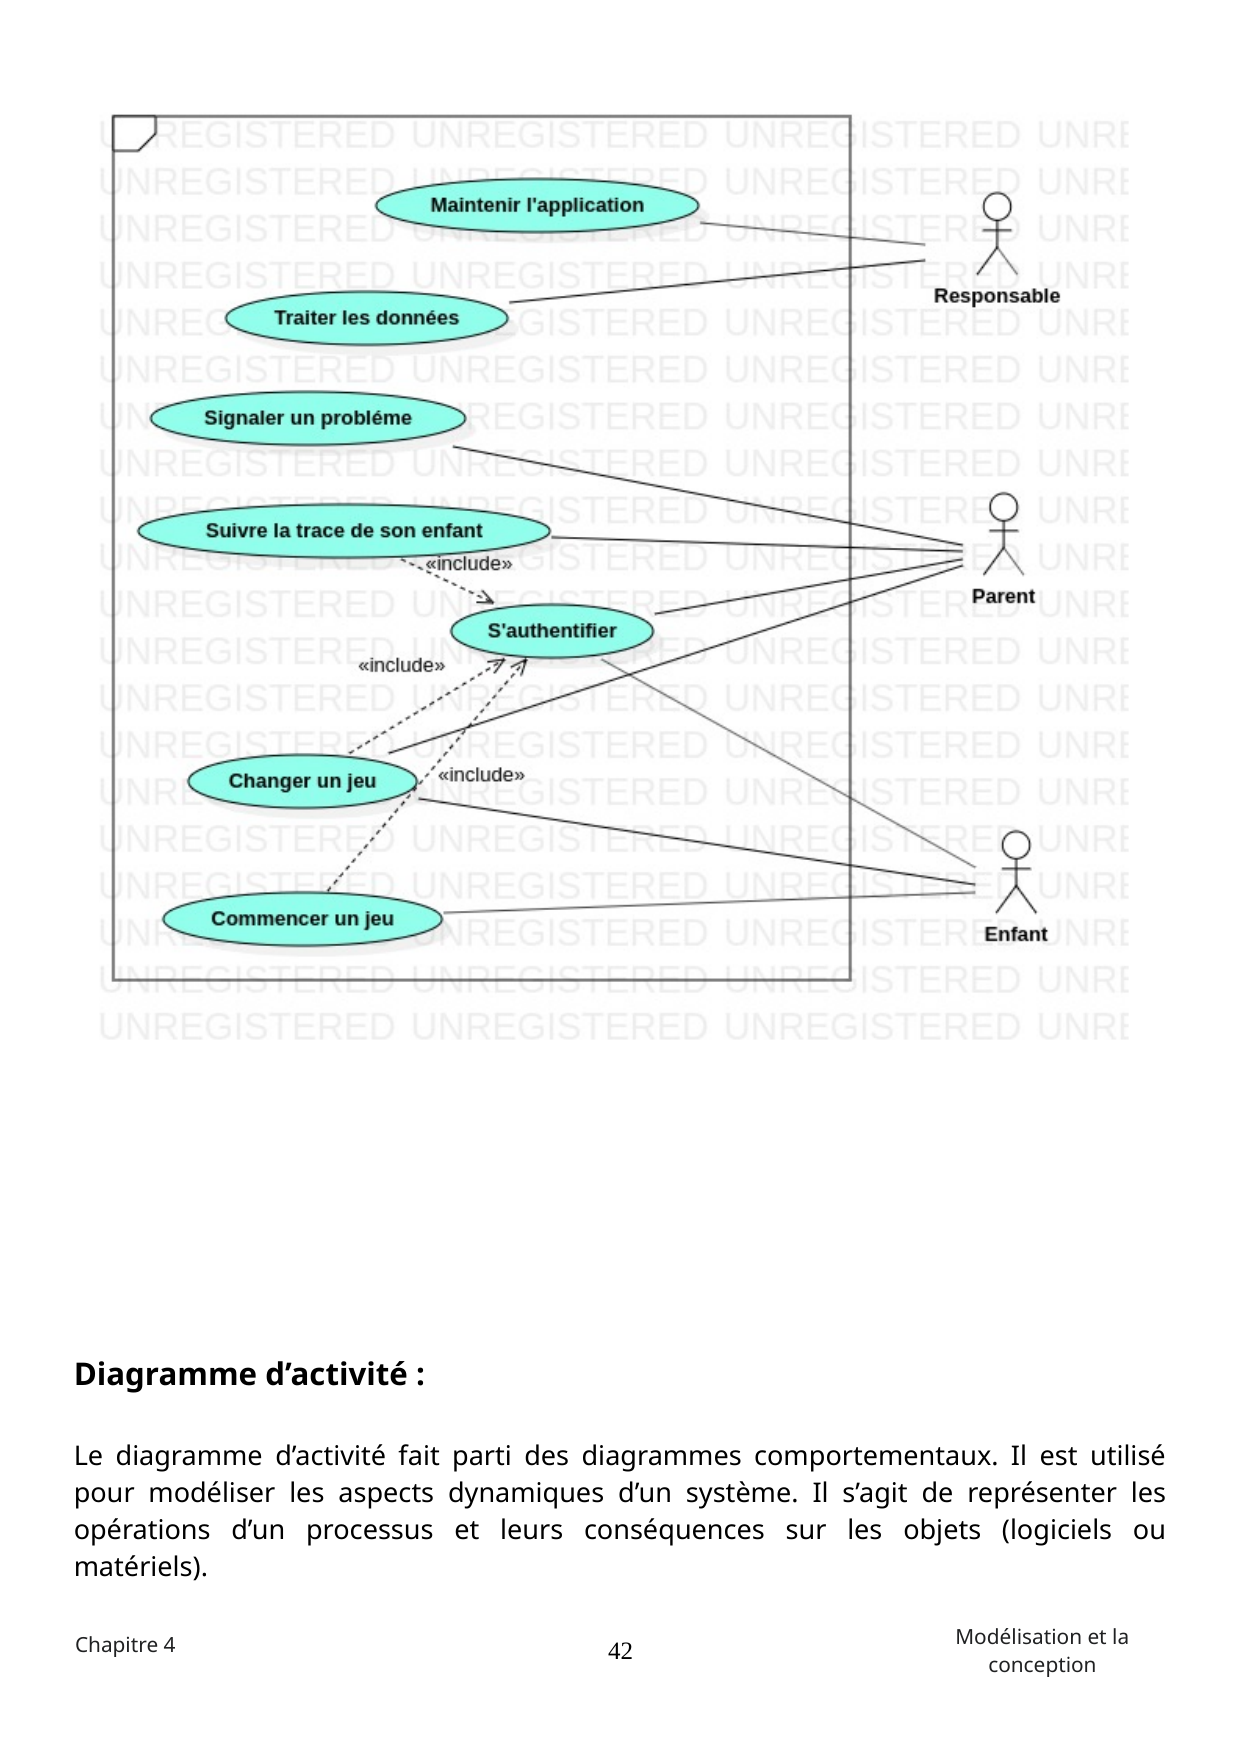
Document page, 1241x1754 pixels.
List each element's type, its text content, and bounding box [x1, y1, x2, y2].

text Diagramme d’activité : [73, 1352, 1167, 1394]
picture [98, 102, 1129, 1043]
text Le diagramme d’activité fait parti des diagrammes comportementaux. Il est utilisé pour modéliser les aspects dynamiques d’un système. Il s’agit de représenter les opérations d’un processus et leurs conséquences sur les objets (logiciels ou matériels). [73, 1437, 1167, 1584]
